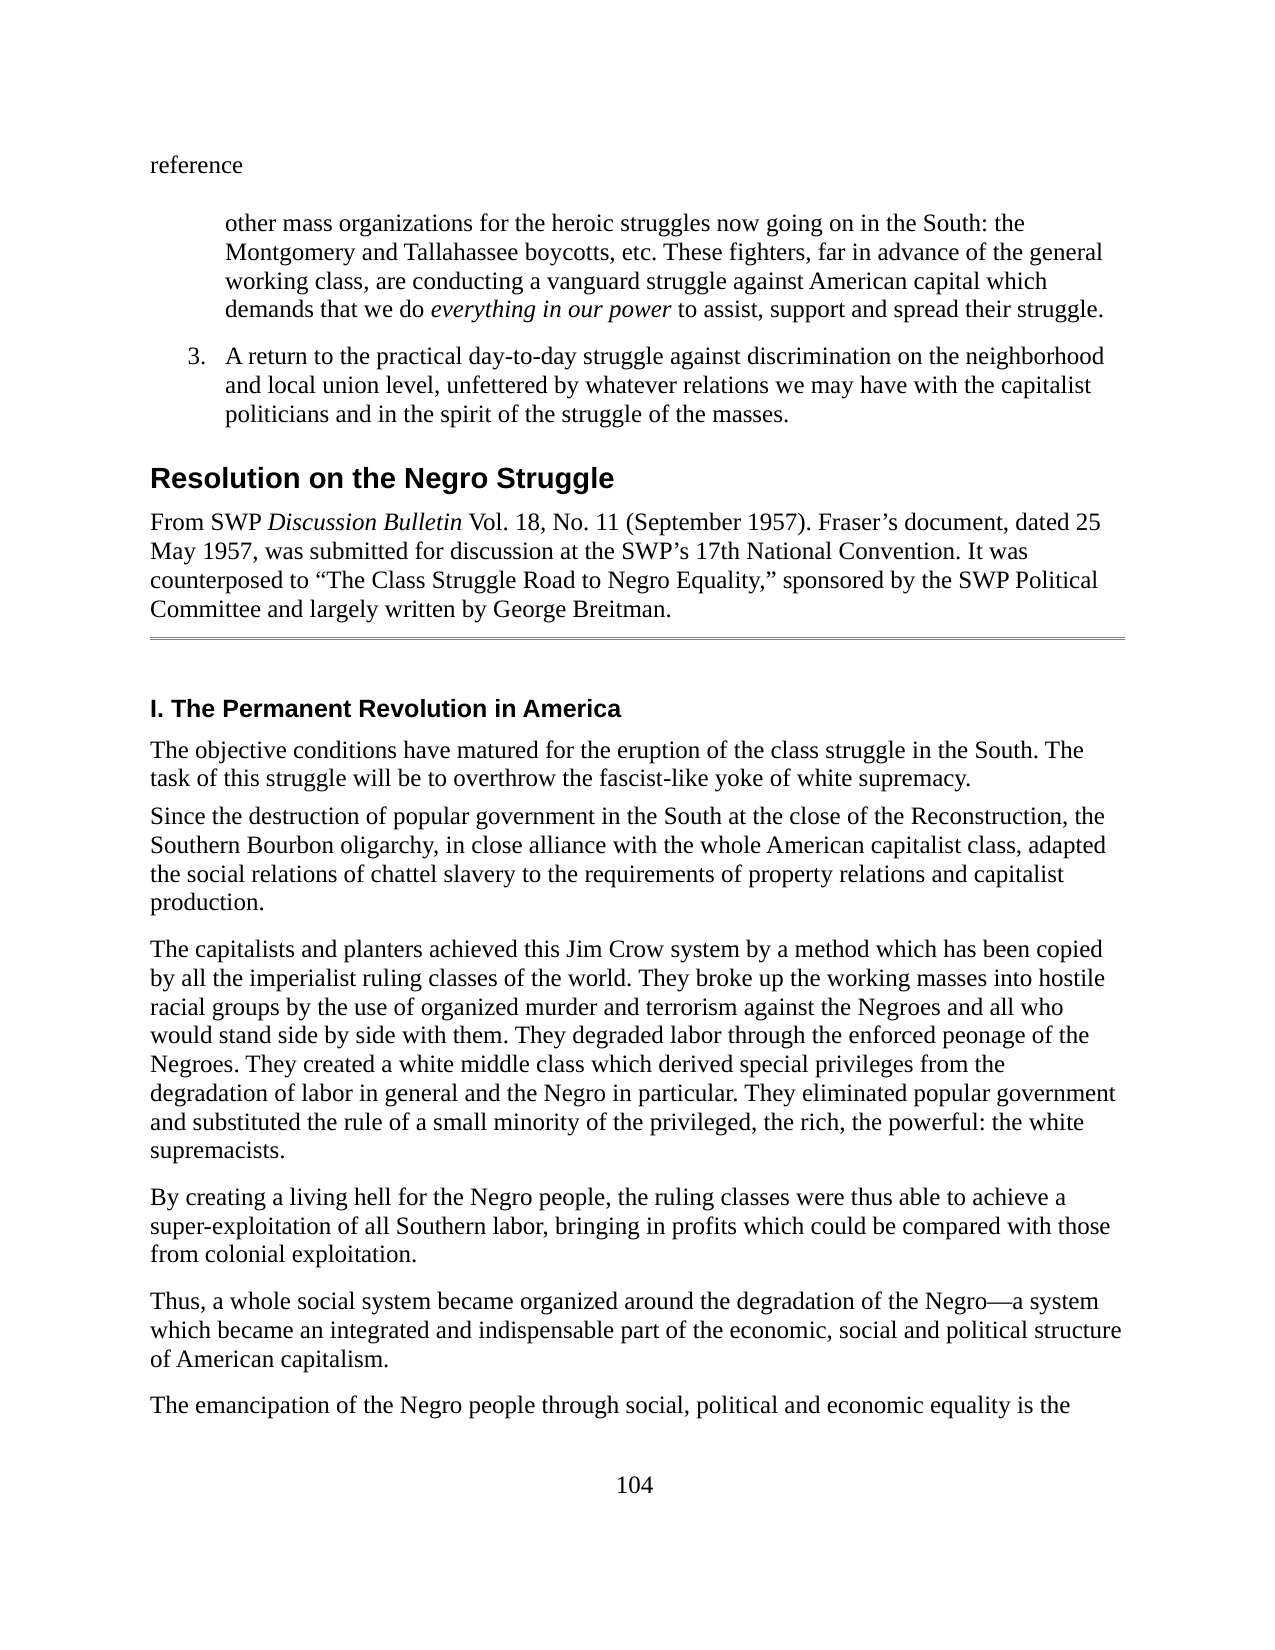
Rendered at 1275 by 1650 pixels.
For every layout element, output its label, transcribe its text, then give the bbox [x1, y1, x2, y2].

text The objective conditions have matured for the eruption of the class struggle in the South. The task of this struggle will be to overthrow the fascist-like yoke of white supremacy. [150, 735, 1125, 792]
subtitle I. The Permanent Revolution in America [150, 693, 1125, 722]
list other mass organizations for the heroic struggles now going on in the South: the Montgomery and Tallahassee boycotts, etc. These fighters, far in advance of the general working class, are conducting a vanguard struggle against American capital which demands that we do everything in our power to assist, support and spread their struggle. [187, 208, 1125, 323]
text The emancipation of the Negro people through social, political and economic equality is the [150, 1390, 1125, 1419]
text By creating a living hell for the Negro people, the ruling classes were thus able to achieve a super-exploitation of all Southern labor, bringing in profits which could be compared with those from colonial exploitation. [150, 1182, 1125, 1268]
text Since the destruction of popular government in the South at the close of the Reconstruction, the Southern Bourbon oligarchy, in close alliance with the whole American capitalist class, adapted the social relations of chattel slavery to the requirements of property relations and capitalist production. [150, 801, 1125, 916]
list A return to the practical day-to-day struggle against discrimination on the neighborhood and local union level, unfettered by whatever relations we may have with the capitalist politicians and in the spirit of the struggle of the masses. [187, 341, 1125, 427]
text From SWP Discussion Bulletin Vol. 18, No. 11 (September 1957). Fraser’s document, dated 25 May 1957, was submitted for discussion at the SWP’s 17th National Convention. It was counterposed to “The Class Struggle Road to Negro Equality,” sponsored by the SWP Political Committee and largely written by George Breitman. [150, 507, 1125, 622]
text Thus, a whole social system became organized around the degradation of the Negro—a system which became an integrated and indispensable part of the economic, social and political structure of American capitalism. [150, 1286, 1125, 1372]
text The capitalists and planters achieved this Jim Crow system by a method which has been copied by all the imperialist ruling classes of the world. They broke up the working masses into hostile racial groups by the use of organized murder and terrorism against the Negroes and all who would stand side by side with them. They degraded labor through the enforced peonage of the Negroes. They created a white middle class which derived special privileges from the degradation of labor in general and the Negro in particular. They eliminated popular government and substituted the rule of a small minority of the privileged, the rich, the powerful: the white supremacists. [150, 934, 1125, 1164]
subtitle Resolution on the Negro Struggle [150, 461, 1125, 495]
